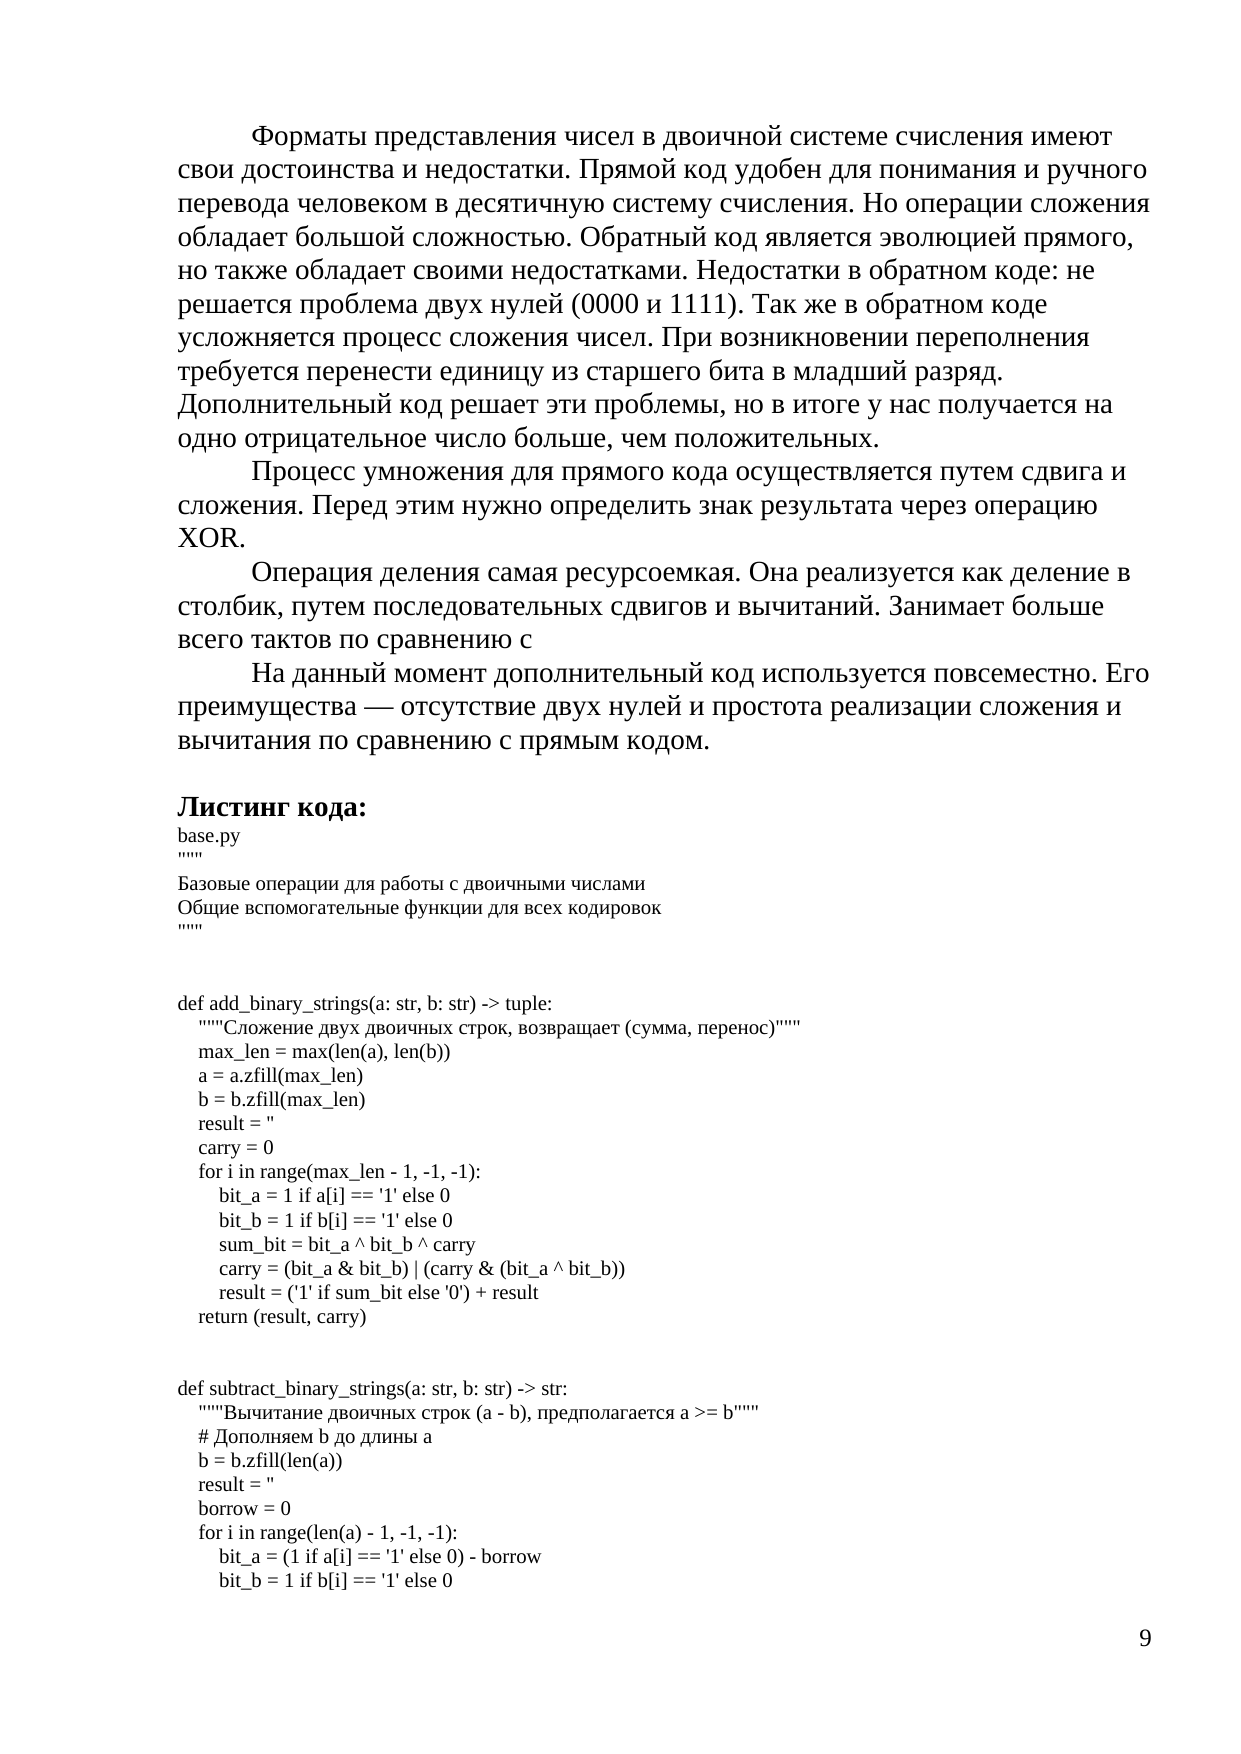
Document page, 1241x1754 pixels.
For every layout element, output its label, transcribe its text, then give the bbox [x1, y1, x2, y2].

text """ [177, 919, 1152, 943]
text result = ('1' if sum_bit else '0') + result [177, 1280, 1152, 1304]
text carry = (bit_a & bit_b) | (carry & (bit_a ^ bit_b)) [177, 1256, 1152, 1280]
text bit_b = 1 if b[i] == '1' else 0 [177, 1568, 1152, 1592]
text bit_a = 1 if a[i] == '1' else 0 [177, 1183, 1152, 1207]
text b = b.zfill(max_len) [177, 1087, 1152, 1111]
text Форматы представления чисел в двоичной системе счисления имеют свои достоинства и недостатки. Прямой код удобен для понимания и ручного перевода человеком в десятичную систему счисления. Но операции сложения обладает большой сложностью. Обратный код является эволюцией прямого, но также обладает своими недостатками. Недостатки в обратном коде: не решается проблема двух нулей (0000 и 1111). Так же в обратном коде усложняется процесс сложения чисел. При возникновении переполнения требуется перенести единицу из старшего бита в младший разряд. Дополнительный код решает эти проблемы, но в итоге у нас получается на одно отрицательное число больше, чем положительных. [177, 118, 1152, 453]
text bit_b = 1 if b[i] == '1' else 0 [177, 1207, 1152, 1232]
text result = '' [177, 1111, 1152, 1135]
text """Сложение двух двоичных строк, возвращает (сумма, перенос)""" [177, 1015, 1152, 1039]
text return (result, carry) [177, 1304, 1152, 1328]
text max_len = max(len(a), len(b)) [177, 1039, 1152, 1063]
text for i in range(len(a) - 1, -1, -1): [177, 1520, 1152, 1544]
text """ [177, 847, 1152, 871]
text def subtract_binary_strings(a: str, b: str) -> str: [177, 1376, 1152, 1400]
text # Дополняем b до длины a [177, 1424, 1152, 1448]
text На данный момент дополнительный код используется повсеместно. Его преимущества — отсутствие двух нулей и простота реализации сложения и вычитания по сравнению с прямым кодом. [177, 655, 1152, 755]
text b = b.zfill(len(a)) [177, 1448, 1152, 1472]
text Общие вспомогательные функции для всех кодировок [177, 895, 1152, 919]
text Листинг кода: base.py [177, 755, 1152, 847]
text def add_binary_strings(a: str, b: str) -> tuple: [177, 991, 1152, 1015]
text """Вычитание двоичных строк (a - b), предполагается a >= b""" [177, 1400, 1152, 1424]
text Процесс умножения для прямого кода осуществляется путем сдвига и сложения. Перед этим нужно определить знак результата через операцию XOR. [177, 453, 1152, 554]
text Операция деления самая ресурсоемкая. Она реализуется как деление в столбик, путем последовательных сдвигов и вычитаний. Занимает больше всего тактов по сравнению с [177, 554, 1152, 655]
text result = '' [177, 1472, 1152, 1496]
text Базовые операции для работы с двоичными числами [177, 871, 1152, 895]
text carry = 0 [177, 1135, 1152, 1159]
text borrow = 0 [177, 1496, 1152, 1520]
text for i in range(max_len - 1, -1, -1): [177, 1159, 1152, 1183]
text sum_bit = bit_a ^ bit_b ^ carry [177, 1232, 1152, 1256]
text a = a.zfill(max_len) [177, 1063, 1152, 1087]
text bit_a = (1 if a[i] == '1' else 0) - borrow [177, 1544, 1152, 1568]
